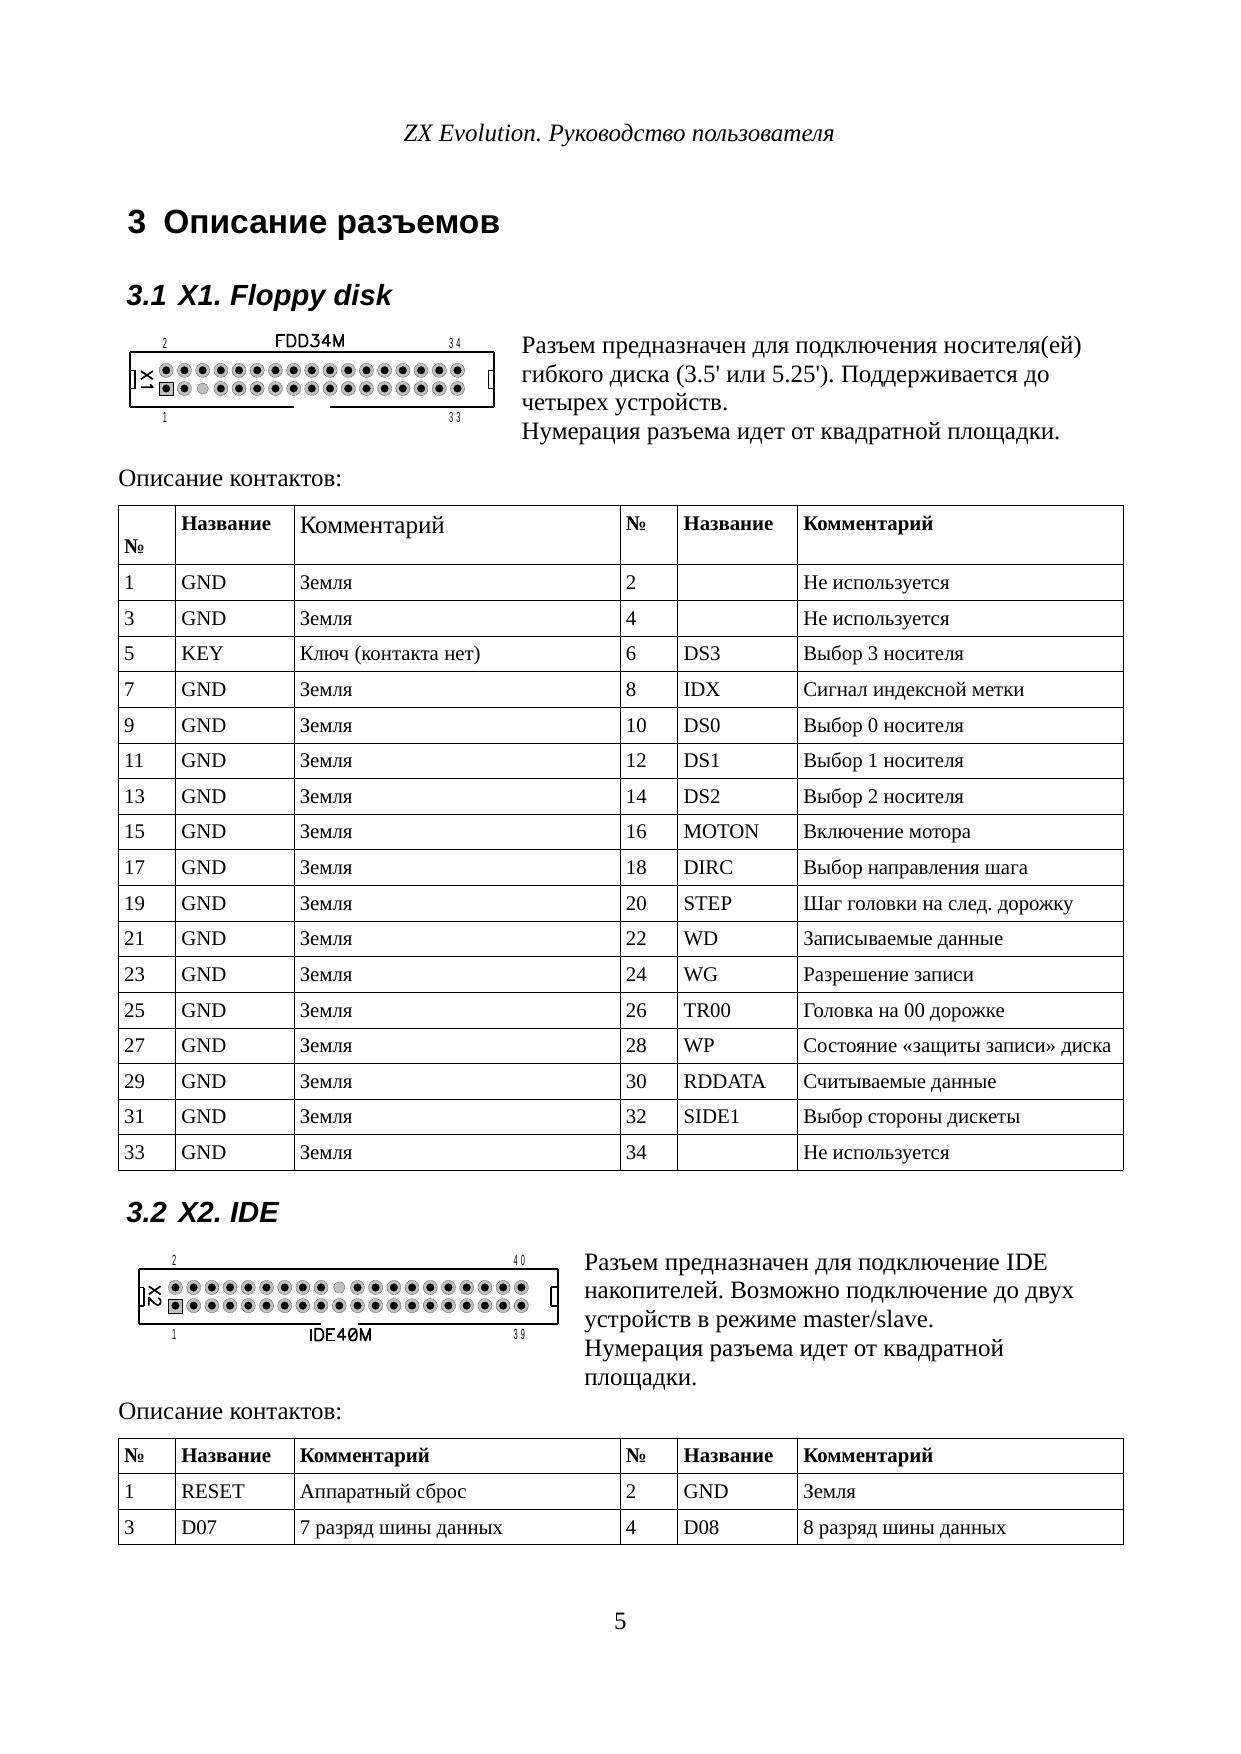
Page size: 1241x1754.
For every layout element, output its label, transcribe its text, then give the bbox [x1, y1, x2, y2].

table_cell D08 [678, 1510, 797, 1544]
table_cell Земля [295, 708, 620, 742]
table_cell Выбор 0 носителя [798, 708, 1123, 742]
table_cell 24 [621, 957, 677, 992]
table_cell Шаг головки на след. дорожку [798, 886, 1123, 921]
table_cell Земля [295, 850, 620, 885]
table_cell [678, 565, 797, 600]
table_cell SIDE1 [678, 1100, 797, 1134]
table_cell 16 [621, 815, 677, 849]
table_cell Не используется [798, 601, 1123, 636]
subtitle X1. Floppy disk [118, 278, 1122, 312]
table_header Название [678, 1439, 797, 1473]
table_cell Земля [295, 601, 620, 636]
table_cell Не используется [798, 1135, 1123, 1170]
table_cell 3 [119, 1510, 175, 1544]
table_cell Разрешение записи [798, 957, 1123, 992]
table_cell 1 [119, 1474, 175, 1509]
subtitle X2. IDE [118, 1195, 1122, 1228]
table_cell 5 [119, 637, 175, 671]
table_cell GND [176, 1100, 294, 1134]
table_cell Земля [295, 886, 620, 921]
table_cell 6 [621, 637, 677, 671]
table_cell 14 [621, 779, 677, 814]
table_cell Земля [295, 957, 620, 992]
table_cell 13 [119, 779, 175, 814]
table_cell DIRC [678, 850, 797, 885]
table_cell DS1 [678, 744, 797, 778]
table_cell Сигнал индексной метки [798, 672, 1123, 707]
table_cell Считываемые данные [798, 1064, 1123, 1099]
table_header Комментарий [295, 1439, 620, 1473]
table_cell 19 [119, 886, 175, 921]
table_cell RESET [176, 1474, 294, 1509]
table_cell 32 [621, 1100, 677, 1134]
table_cell DS2 [678, 779, 797, 814]
table_cell 7 [119, 672, 175, 707]
table_cell 34 [621, 1135, 677, 1170]
table_header № [119, 1439, 175, 1473]
table_cell KEY [176, 637, 294, 671]
table_cell 12 [621, 744, 677, 778]
table_cell GND [176, 779, 294, 814]
table_cell 31 [119, 1100, 175, 1134]
table_header № [621, 506, 677, 564]
table_cell Земля [295, 1029, 620, 1063]
table_cell 20 [621, 886, 677, 921]
table_header Комментарий [798, 506, 1123, 564]
table_cell 15 [119, 815, 175, 849]
table_cell 23 [119, 957, 175, 992]
table_cell 11 [119, 744, 175, 778]
table_cell Не используется [798, 565, 1123, 600]
table_header Комментарий [798, 1439, 1123, 1473]
table_cell Записываемые данные [798, 922, 1123, 956]
table_cell Головка на 00 дорожке [798, 993, 1123, 1027]
table_cell GND [176, 601, 294, 636]
table_header № [119, 506, 175, 564]
table_cell Земля [798, 1474, 1123, 1509]
table_cell Земля [295, 672, 620, 707]
table_cell Земля [295, 1100, 620, 1134]
table_cell DS3 [678, 637, 797, 671]
table_header Разъем предназначен для подключения носителя(ей) гибкого диска (3.5' или 5.25'). Поддерживается до четырех устройств. Нумерация разъема идет от квадратной площадки. [516, 324, 1123, 463]
table_header Название [176, 506, 294, 564]
table_cell Земля [295, 744, 620, 778]
table_cell 8 разряд шины данных [798, 1510, 1123, 1544]
table_cell TR00 [678, 993, 797, 1027]
table_cell GND [176, 886, 294, 921]
table_cell RDDATA [678, 1064, 797, 1099]
table_cell GND [176, 708, 294, 742]
table_cell GND [176, 815, 294, 849]
table_cell D07 [176, 1510, 294, 1544]
table_cell Земля [295, 565, 620, 600]
table_cell Выбор 3 носителя [798, 637, 1123, 671]
table_cell 4 [621, 1510, 677, 1544]
table_header Название [176, 1439, 294, 1473]
table_cell Выбор 1 носителя [798, 744, 1123, 778]
table_cell Земля [295, 1135, 620, 1170]
table_cell WG [678, 957, 797, 992]
table_cell 26 [621, 993, 677, 1027]
table_cell GND [176, 1029, 294, 1063]
table_cell Состояние «защиты записи» диска [798, 1029, 1123, 1063]
subtitle Описание разъемов [118, 202, 1122, 241]
table_cell 25 [119, 993, 175, 1027]
table_cell GND [176, 744, 294, 778]
table_cell 7 разряд шины данных [295, 1510, 620, 1544]
table_cell GND [176, 993, 294, 1027]
table_cell 1 [119, 565, 175, 600]
table_cell 27 [119, 1029, 175, 1063]
table_cell 18 [621, 850, 677, 885]
table_cell 3 [119, 601, 175, 636]
table_cell Земля [295, 1064, 620, 1099]
table_cell MOTON [678, 815, 797, 849]
table_cell GND [176, 850, 294, 885]
table_cell Ключ (контакта нет) [295, 637, 620, 671]
text Описание контактов: [118, 1396, 1122, 1425]
table_cell 10 [621, 708, 677, 742]
table_header [118, 324, 516, 463]
table_cell Аппаратный сброс [295, 1474, 620, 1509]
table_cell GND [678, 1474, 797, 1509]
table_header № [621, 1439, 677, 1473]
table_cell GND [176, 922, 294, 956]
table_cell GND [176, 1064, 294, 1099]
table_cell 21 [119, 922, 175, 956]
table_cell 33 [119, 1135, 175, 1170]
table_cell 2 [621, 1474, 677, 1509]
table_header [118, 1241, 578, 1396]
table_cell Выбор 2 носителя [798, 779, 1123, 814]
table_cell Земля [295, 779, 620, 814]
table_cell 9 [119, 708, 175, 742]
table_cell 17 [119, 850, 175, 885]
table_cell 4 [621, 601, 677, 636]
table_cell 29 [119, 1064, 175, 1099]
table_cell Выбор направления шага [798, 850, 1123, 885]
table_cell IDX [678, 672, 797, 707]
table_cell 8 [621, 672, 677, 707]
table_cell WD [678, 922, 797, 956]
table_cell 30 [621, 1064, 677, 1099]
table_cell GND [176, 957, 294, 992]
table_cell Выбор стороны дискеты [798, 1100, 1123, 1134]
table_cell Земля [295, 922, 620, 956]
text Описание контактов: [118, 463, 1122, 492]
table_cell [678, 1135, 797, 1170]
table_cell [678, 601, 797, 636]
table_cell STEP [678, 886, 797, 921]
table_cell Включение мотора [798, 815, 1123, 849]
table_header Название [678, 506, 797, 564]
table_header Комментарий [295, 506, 620, 564]
table_cell WP [678, 1029, 797, 1063]
table_cell GND [176, 672, 294, 707]
table_header Разъем предназначен для подключение IDE накопителей. Возможно подключение до двух устройств в режиме master/slave. Нумерация разъема идет от квадратной площадки. [579, 1241, 1123, 1396]
table_cell Земля [295, 815, 620, 849]
table_cell GND [176, 1135, 294, 1170]
table_cell 22 [621, 922, 677, 956]
table_cell 28 [621, 1029, 677, 1063]
table_cell GND [176, 565, 294, 600]
table_cell 2 [621, 565, 677, 600]
table_cell DS0 [678, 708, 797, 742]
table_cell Земля [295, 993, 620, 1027]
